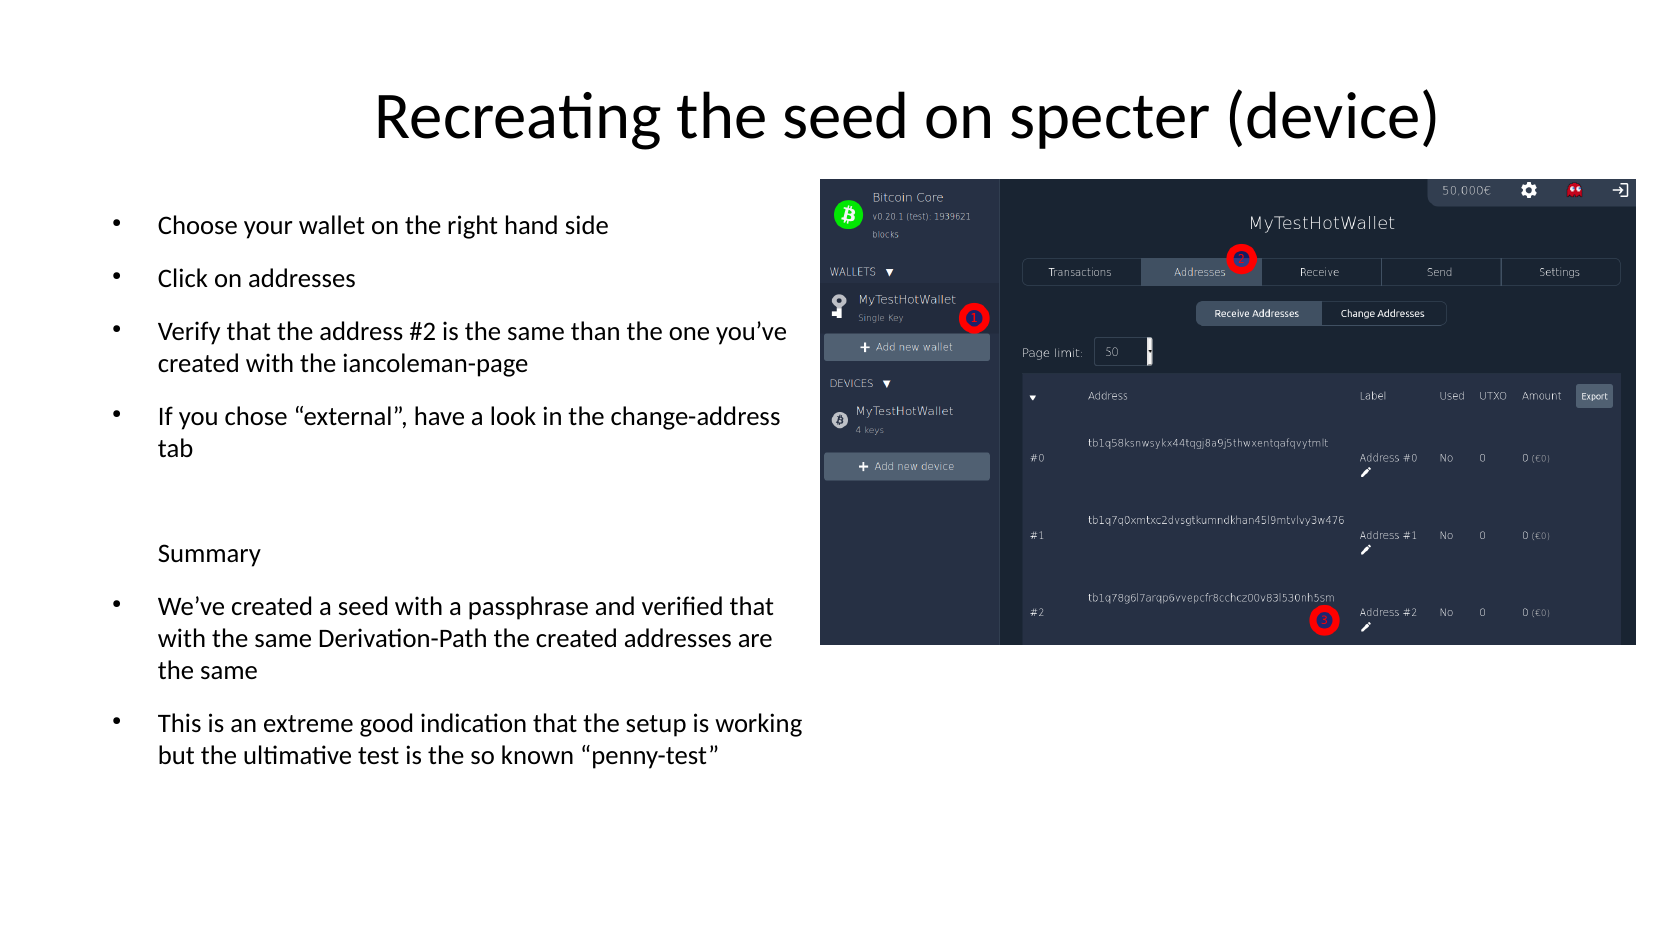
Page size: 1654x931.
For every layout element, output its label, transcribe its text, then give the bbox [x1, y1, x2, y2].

title Recreating the seed on specter (device) [99, 27, 1555, 193]
picture [820, 179, 1636, 646]
list Choose your wallet on the right hand side Click on addresses Verify that the address #2 is the same than the one you’ve created with the iancoleman-page If you chose “external”, have a look in the change-address tab Summary We’ve created a seed with a passphrase and verified that with the same Derivation-Path the created addresses are the same This is an extreme good indication that the setup is working but the ultimative test is the so known “penny-test” [96, 207, 810, 780]
